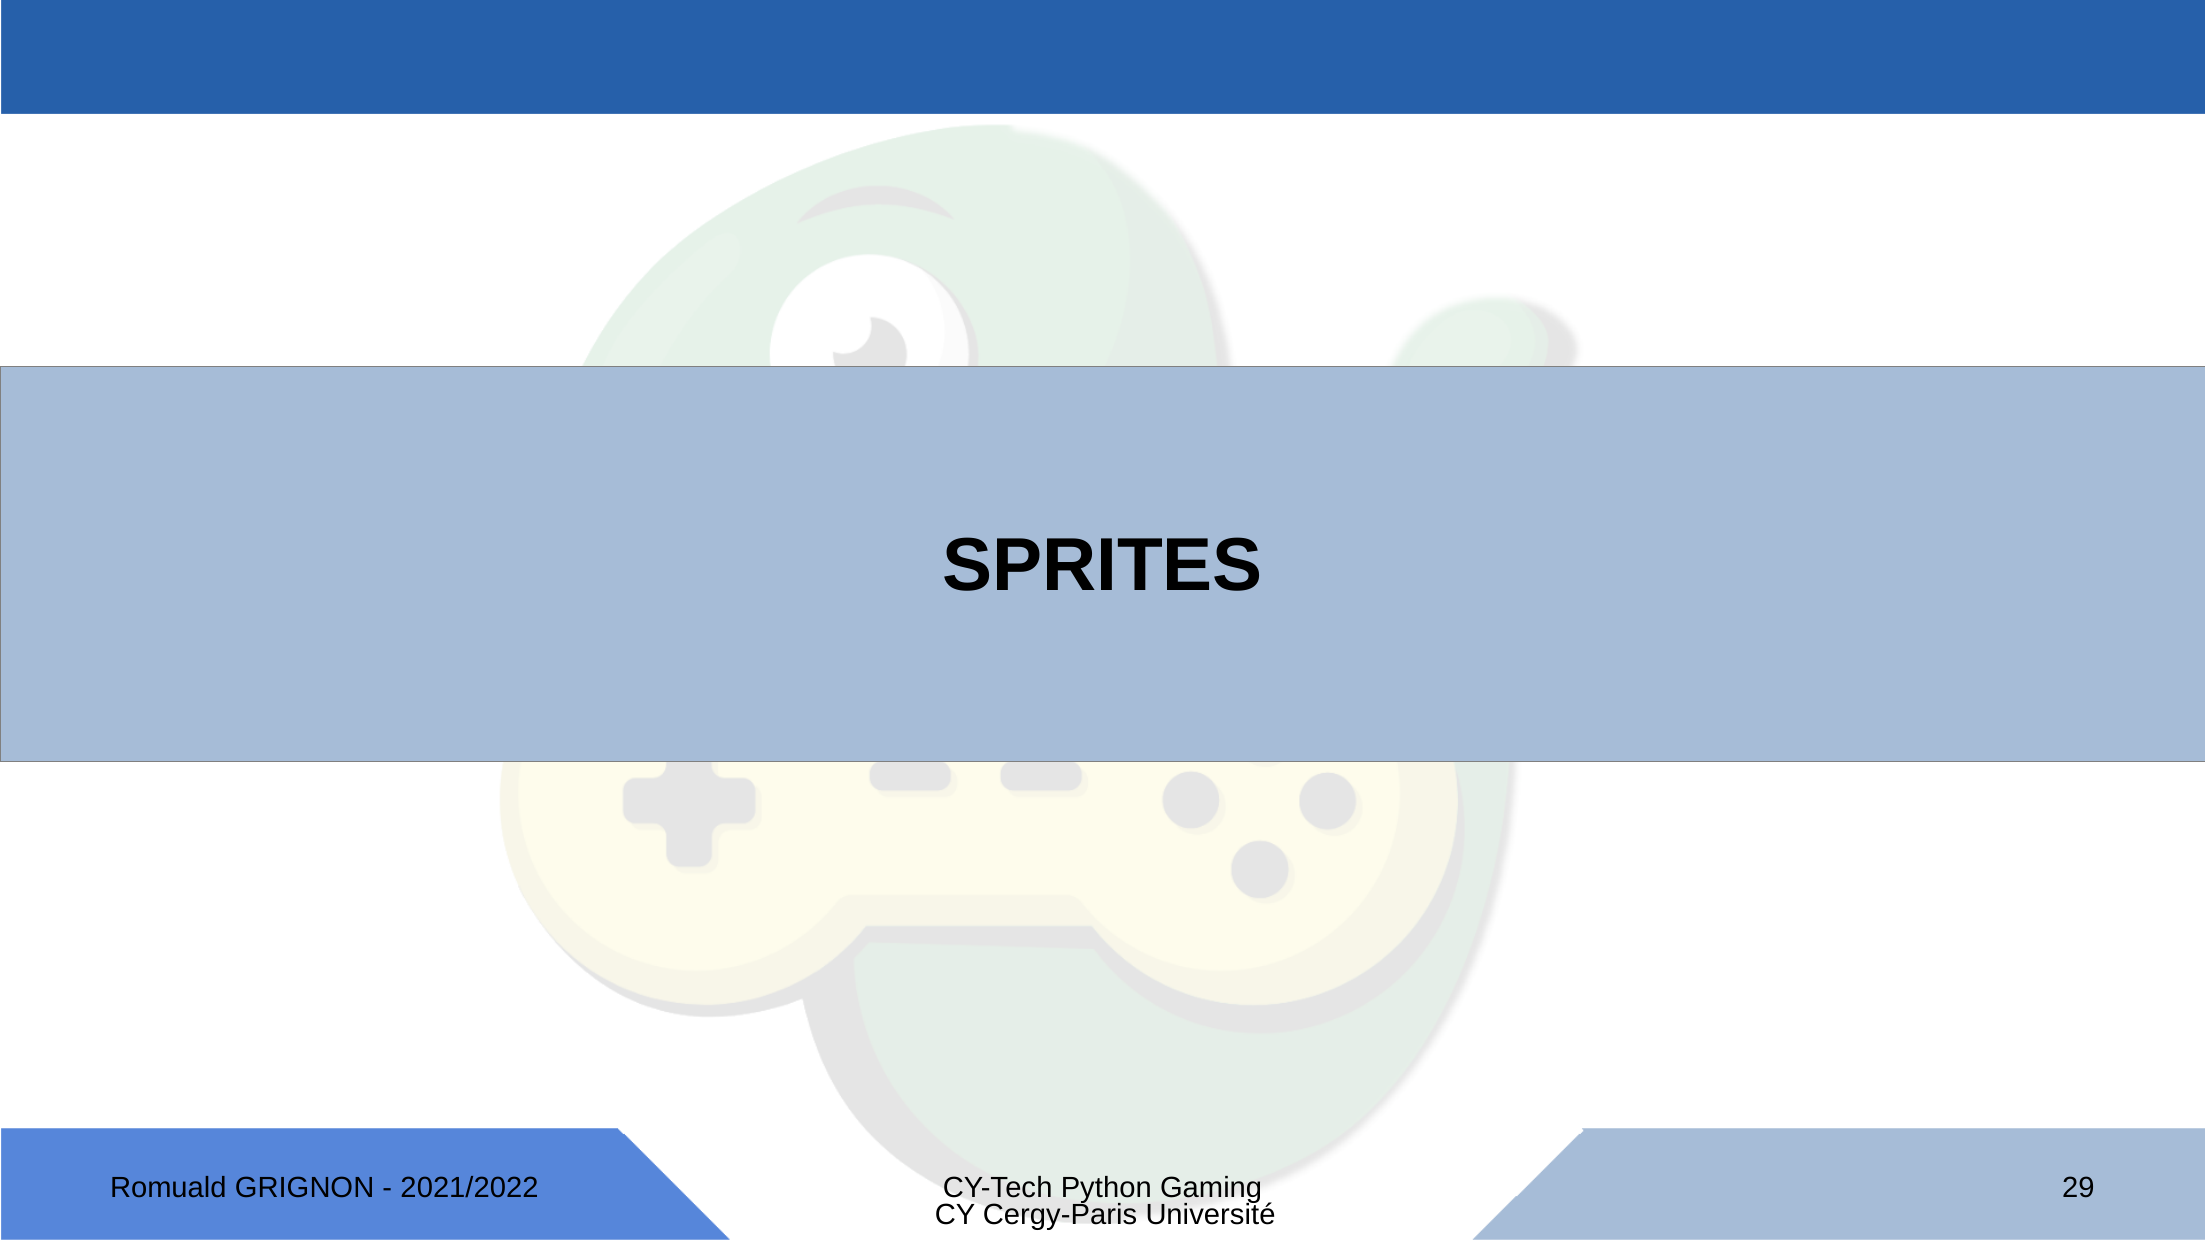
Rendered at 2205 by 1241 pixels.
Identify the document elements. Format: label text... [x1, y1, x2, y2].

picture [0, 0, 2205, 366]
text_box SPRITES [0, 366, 2205, 762]
picture [0, 762, 2205, 1241]
